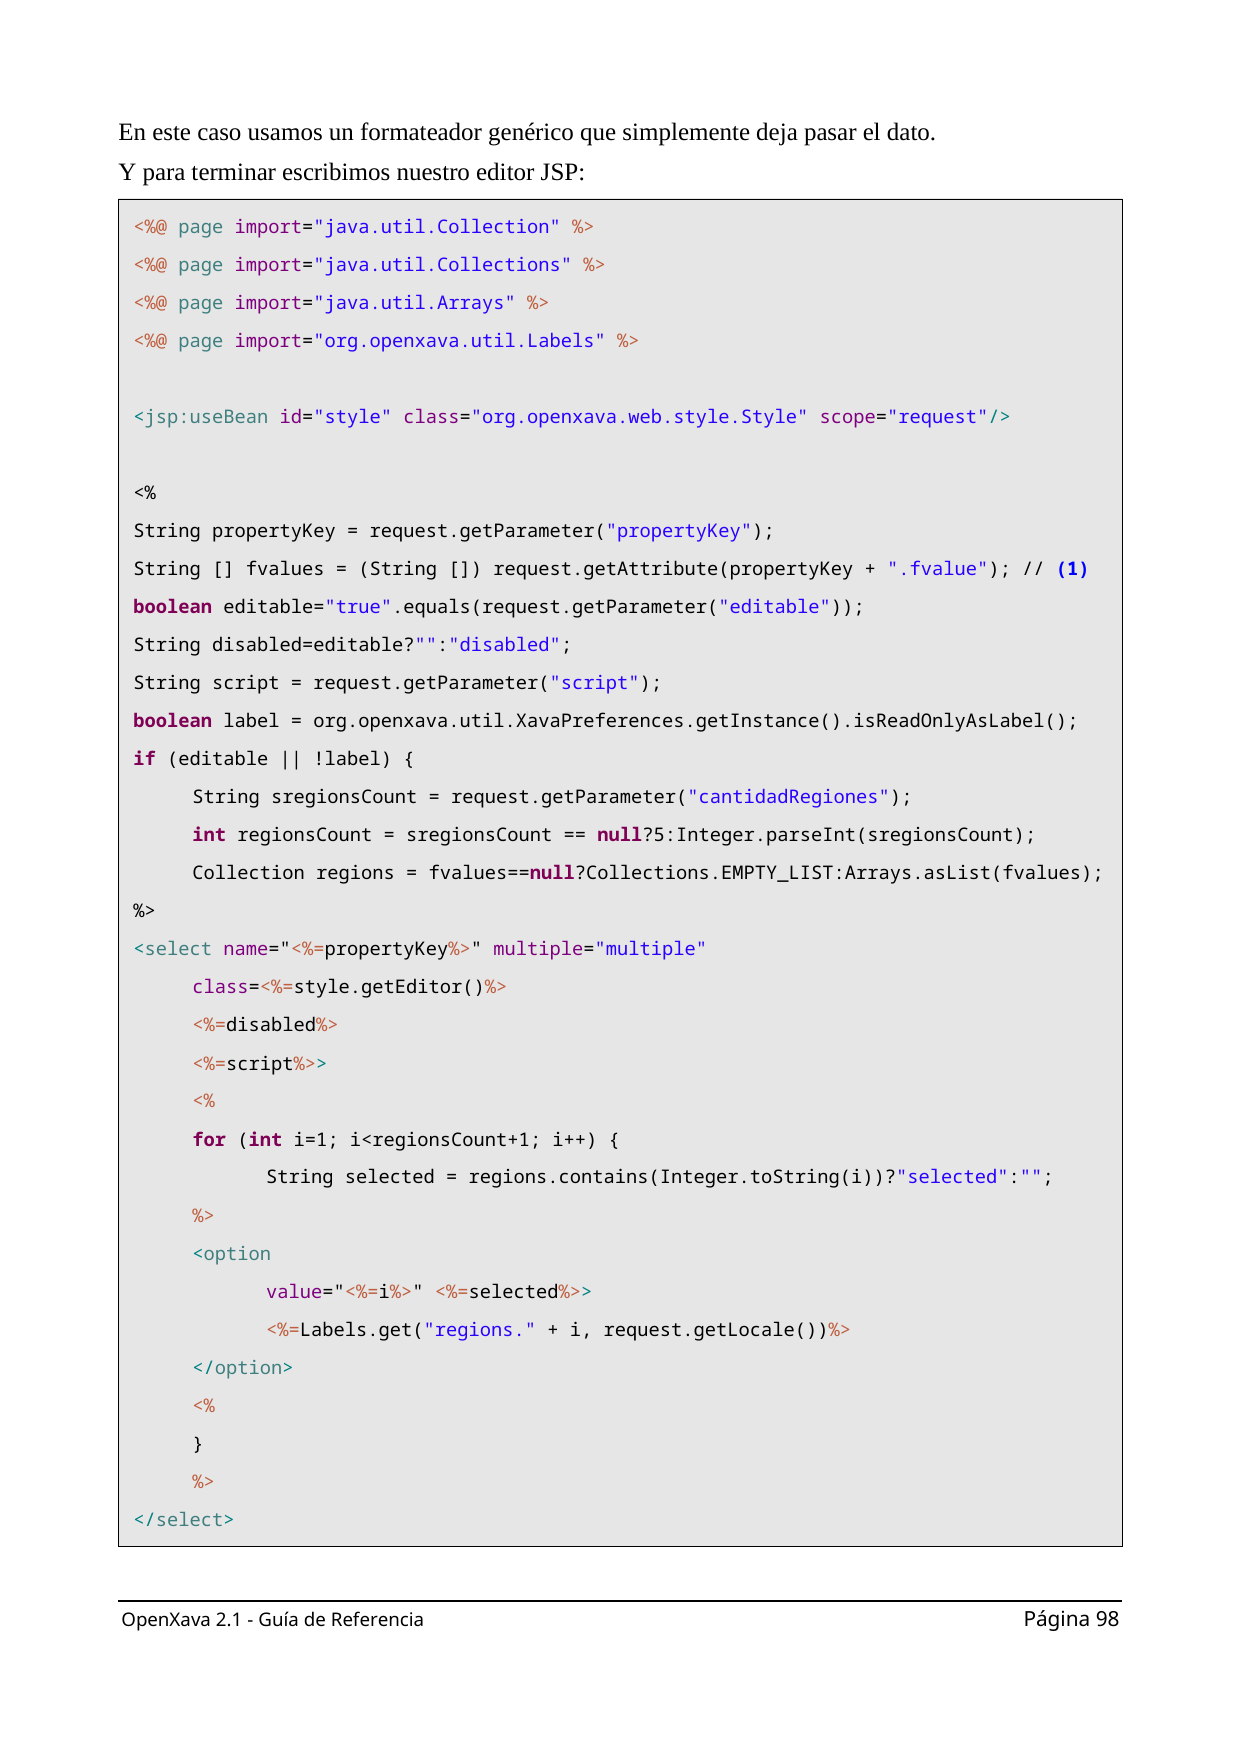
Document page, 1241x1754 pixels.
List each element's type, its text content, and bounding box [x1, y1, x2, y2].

text boolean label = org.openxava.util.XavaPreferences.getInstance().isReadOnlyAsLabel(); [119, 693, 1122, 731]
text <select name="<%=propertyKey%>" multiple="multiple" [119, 921, 1122, 959]
text boolean editable="true".equals(request.getParameter("editable")); [119, 579, 1122, 617]
text <option [119, 1225, 1122, 1263]
text <% [119, 465, 1122, 503]
text Collection regions = fvalues==null?Collections.EMPTY_LIST:Arrays.asList(fvalues); [119, 845, 1122, 883]
text %> [119, 1453, 1122, 1491]
text String [] fvalues = (String []) request.getAttribute(propertyKey + ".fvalue"); // (1) [119, 541, 1122, 579]
text <%@ page import="java.util.Arrays" %> [119, 274, 1122, 313]
text <%=Labels.get("regions." + i, request.getLocale())%> [119, 1301, 1122, 1339]
text <jsp:useBean id="style" class="org.openxava.web.style.Style" scope="request"/> [119, 389, 1122, 427]
text String propertyKey = request.getParameter("propertyKey"); [119, 503, 1122, 541]
text En este caso usamos un formateador genérico que simplemente deja pasar el dato. [118, 118, 1122, 146]
text <%=disabled%> [119, 997, 1122, 1035]
text String selected = regions.contains(Integer.toString(i))?"selected":""; [119, 1149, 1122, 1187]
text String disabled=editable?"":"disabled"; [119, 617, 1122, 655]
text <%@ page import="java.util.Collections" %> [119, 237, 1122, 274]
text String sregionsCount = request.getParameter("cantidadRegiones"); [119, 769, 1122, 807]
text </select> [119, 1491, 1122, 1546]
text <%@ page import="java.util.Collection" %> [119, 200, 1122, 237]
text %> [119, 883, 1122, 921]
text } [119, 1415, 1122, 1453]
text value="<%=i%>" <%=selected%>> [119, 1263, 1122, 1301]
text if (editable || !label) { [119, 731, 1122, 769]
text int regionsCount = sregionsCount == null?5:Integer.parseInt(sregionsCount); [119, 807, 1122, 845]
text <%=script%>> [119, 1035, 1122, 1073]
text %> [119, 1187, 1122, 1225]
text class=<%=style.getEditor()%> [119, 959, 1122, 997]
text <% [119, 1073, 1122, 1111]
text Y para terminar escribimos nuestro editor JSP: [118, 158, 1122, 186]
text <% [119, 1377, 1122, 1415]
text String script = request.getParameter("script"); [119, 655, 1122, 693]
text </option> [119, 1339, 1122, 1377]
text for (int i=1; i<regionsCount+1; i++) { [119, 1111, 1122, 1149]
text <%@ page import="org.openxava.util.Labels" %> [119, 313, 1122, 351]
